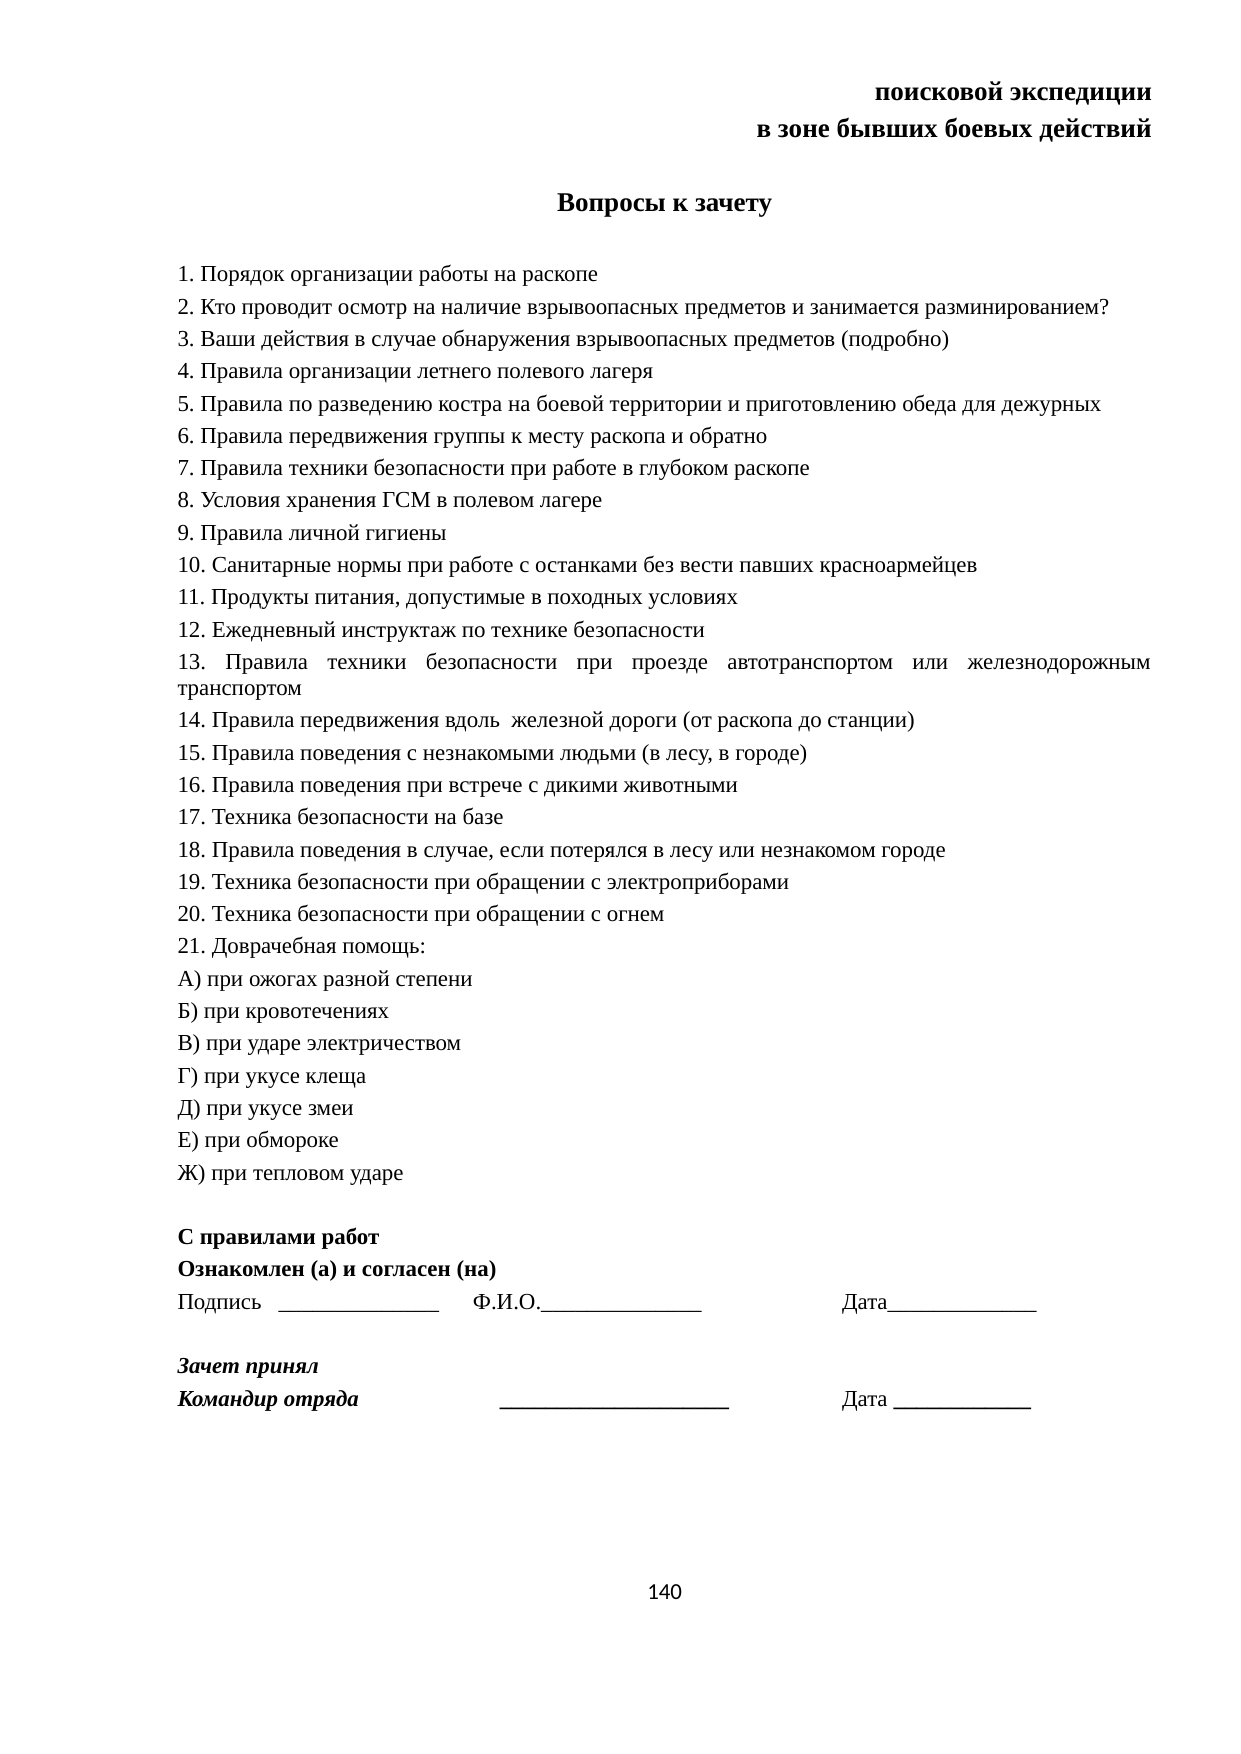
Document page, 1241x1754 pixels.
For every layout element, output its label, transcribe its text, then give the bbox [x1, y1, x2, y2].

text в зоне бывших боевых действий [177, 112, 1152, 143]
text 17. Техника безопасности на базе [177, 803, 1152, 830]
text 20. Техника безопасности при обращении с огнем [177, 900, 1152, 927]
text 21. Доврачебная помощь: [177, 933, 1152, 959]
text Б) при кровотечениях [177, 997, 1152, 1023]
text 6. Правила передвижения группы к месту раскопа и обратно [177, 422, 1152, 448]
text 11. Продукты питания, допустимые в походных условиях [177, 583, 1152, 610]
text Ж) при тепловом ударе [177, 1159, 1152, 1185]
text 8. Условия хранения ГСМ в полевом лагере [177, 486, 1152, 513]
text Е) при обмороке [177, 1126, 1152, 1153]
text Подпись ______________ Ф.И.О.______________ Дата_____________ [177, 1288, 1152, 1314]
text 7. Правила техники безопасности при работе в глубоком раскопе [177, 454, 1152, 481]
text 19. Техника безопасности при обращении с электроприборами [177, 868, 1152, 894]
text А) при ожогах разной степени [177, 965, 1152, 991]
text 16. Правила поведения при встрече с дикими животными [177, 771, 1152, 797]
text Вопросы к зачету [177, 186, 1152, 217]
text 9. Правила личной гигиены [177, 519, 1152, 545]
text Г) при укусе клеща [177, 1062, 1152, 1088]
text 5. Правила по разведению костра на боевой территории и приготовлению обеда для дежурных [177, 389, 1152, 416]
text Ознакомлен (а) и согласен (на) [177, 1256, 1152, 1282]
text 10. Санитарные нормы при работе с останками без вести павших красноармейцев [177, 551, 1152, 577]
text 12. Ежедневный инструктаж по технике безопасности [177, 616, 1152, 642]
text 13. Правила техники безопасности при проезде автотранспортом или железнодорожным транспортом [177, 648, 1152, 701]
text 15. Правила поведения с незнакомыми людьми (в лесу, в городе) [177, 739, 1152, 765]
text 4. Правила организации летнего полевого лагеря [177, 357, 1152, 384]
text 18. Правила поведения в случае, если потерялся в лесу или незнакомом городе [177, 836, 1152, 862]
text В) при ударе электричеством [177, 1029, 1152, 1056]
text 3. Ваши действия в случае обнаружения взрывоопасных предметов (подробно) [177, 325, 1152, 351]
text 1. Порядок организации работы на раскопе [177, 260, 1152, 287]
text Командир отряда ____________________ Дата ____________ [177, 1385, 1152, 1411]
text Д) при укусе змеи [177, 1094, 1152, 1120]
text 2. Кто проводит осмотр на наличие взрывоопасных предметов и занимается разминированием? [177, 293, 1152, 319]
text С правилами работ [177, 1223, 1152, 1249]
text поисковой экспедиции [177, 75, 1152, 106]
text Зачет принял [177, 1352, 1152, 1379]
text 14. Правила передвижения вдоль железной дороги (от раскопа до станции) [177, 707, 1152, 733]
